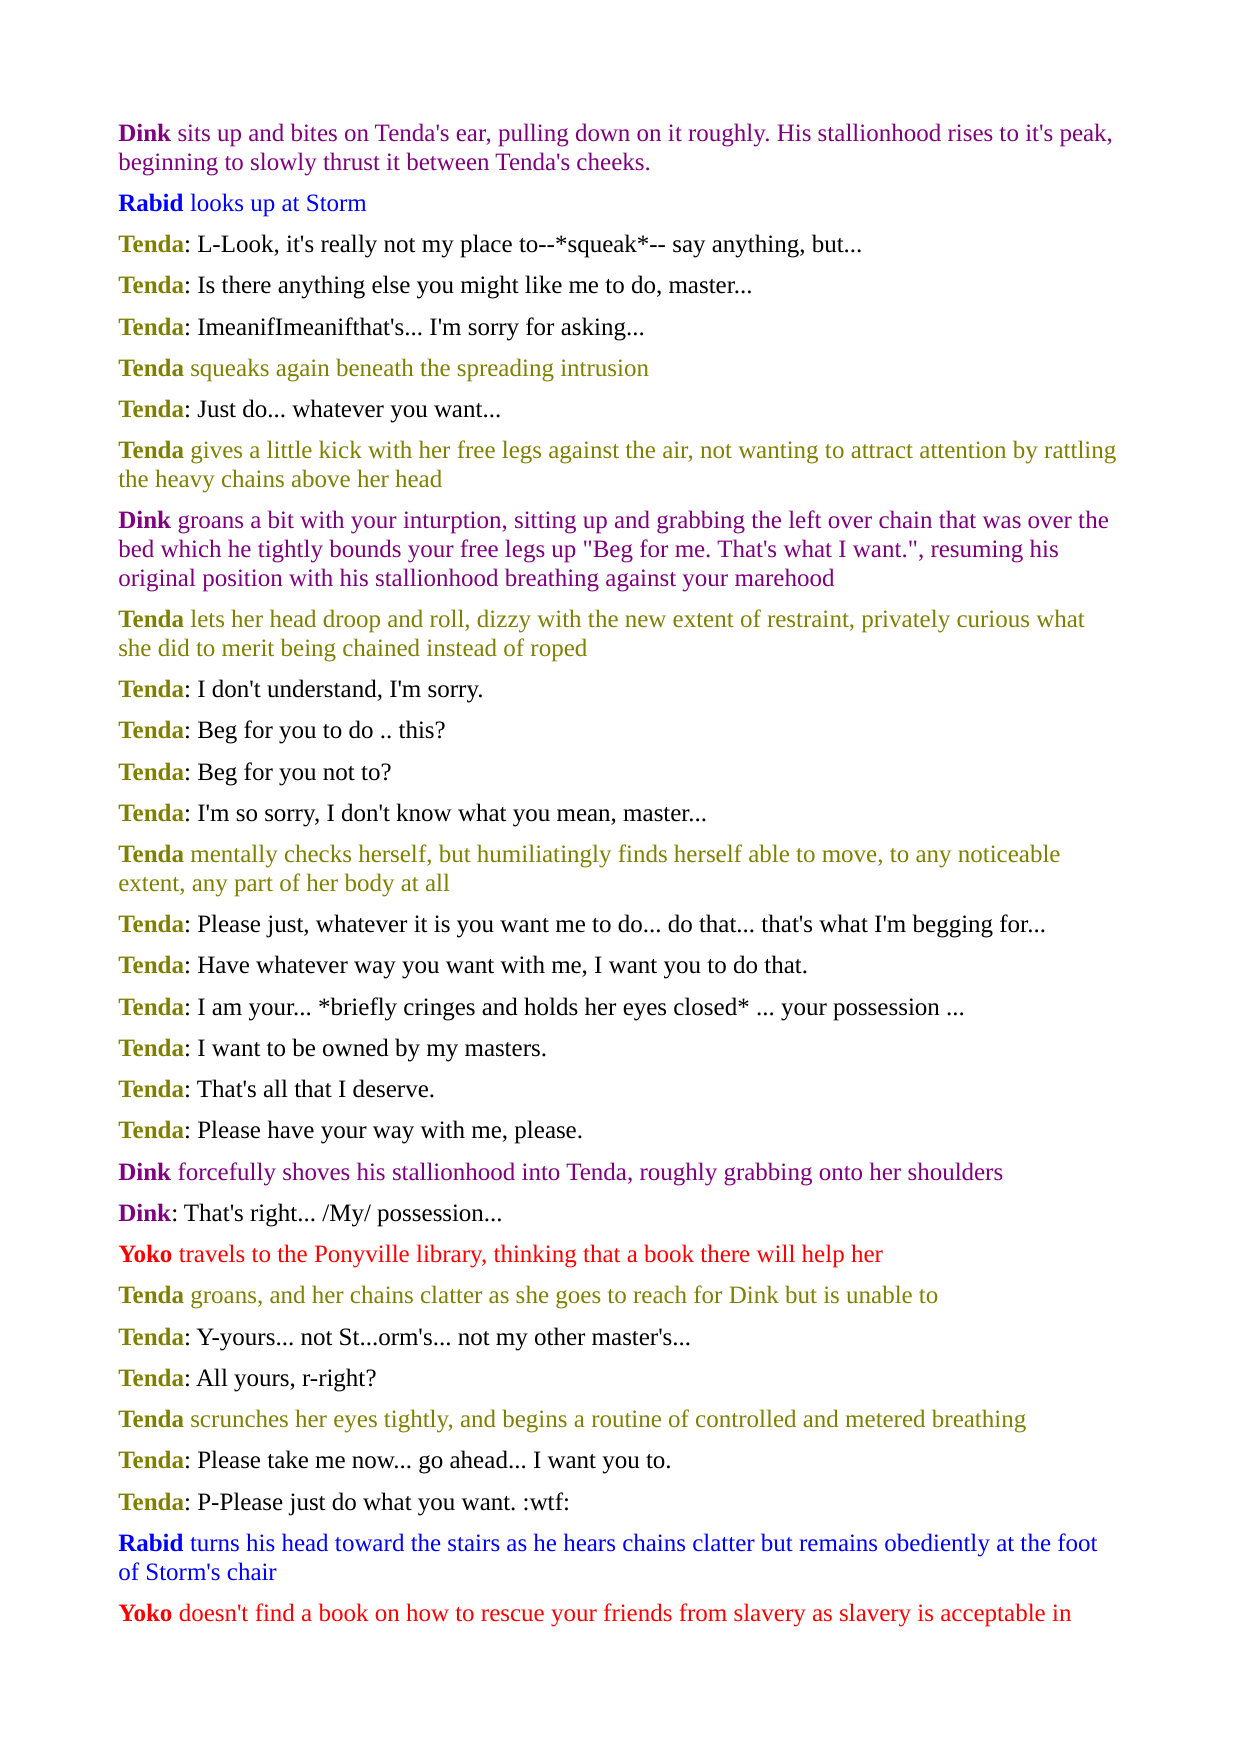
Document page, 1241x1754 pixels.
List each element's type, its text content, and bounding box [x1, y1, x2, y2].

text Dink groans a bit with your inturption, sitting up and grabbing the left over chain that was over the bed which he tightly bounds your free legs up "Beg for me. That's what I want.", resuming his original position with his stallionhood breathing against your marehood [118, 506, 1122, 592]
text Tenda: Please have your way with me, please. [118, 1116, 1122, 1144]
text Tenda: Beg for you to do .. this? [118, 716, 1122, 744]
text Tenda squeaks again beneath the spreading intrusion [118, 353, 1122, 382]
text Tenda groans, and her chains clatter as she goes to reach for Dink but is unable to [118, 1281, 1122, 1309]
text Tenda: ImeanifImeanifthat's... I'm sorry for asking... [118, 312, 1122, 341]
text Tenda: All yours, r-right? [118, 1363, 1122, 1392]
text Tenda: I want to be owned by my masters. [118, 1033, 1122, 1062]
text Rabid turns his head toward the stairs as he hears chains clatter but remains obediently at the foot of Storm's chair [118, 1528, 1122, 1586]
text Dink forcefully shoves his stallionhood into Tenda, roughly grabbing onto her shoulders [118, 1157, 1122, 1186]
text Tenda: Please take me now... go ahead... I want you to. [118, 1446, 1122, 1474]
text Rabid looks up at Storm [118, 188, 1122, 217]
text Tenda scrunches her eyes tightly, and begins a routine of controlled and metered breathing [118, 1404, 1122, 1433]
text Dink sits up and bites on Tenda's ear, pulling down on it roughly. His stallionhood rises to it's peak, beginning to slowly thrust it between Tenda's cheeks. [118, 118, 1122, 176]
text Tenda: Have whatever way you want with me, I want you to do that. [118, 951, 1122, 979]
text Yoko travels to the Ponyville library, thinking that a book there will help her [118, 1239, 1122, 1268]
text Tenda: P-Please just do what you want. :wtf: [118, 1487, 1122, 1516]
text Tenda: Please just, whatever it is you want me to do... do that... that's what I'm begging for... [118, 909, 1122, 938]
text Tenda: Beg for you not to? [118, 757, 1122, 786]
text Tenda mentally checks herself, but humiliatingly finds herself able to move, to any noticeable extent, any part of her body at all [118, 839, 1122, 897]
text Tenda: I am your... *briefly cringes and holds her eyes closed* ... your possession ... [118, 992, 1122, 1021]
text Tenda lets her head droop and roll, dizzy with the new extent of restraint, privately curious what she did to merit being chained instead of roped [118, 604, 1122, 662]
text Tenda: L-Look, it's really not my place to--*squeak*-- say anything, but... [118, 229, 1122, 258]
text Yoko doesn't find a book on how to rescue your friends from slavery as slavery is acceptable in [118, 1598, 1122, 1627]
text Dink: That's right... /My/ possession... [118, 1198, 1122, 1227]
text Tenda: I'm so sorry, I don't know what you mean, master... [118, 798, 1122, 827]
text Tenda: Just do... whatever you want... [118, 394, 1122, 423]
text Tenda gives a little kick with her free legs against the air, not wanting to attract attention by rattling the heavy chains above her head [118, 436, 1122, 493]
text Tenda: I don't understand, I'm sorry. [118, 674, 1122, 703]
text Tenda: Y-yours... not St...orm's... not my other master's... [118, 1322, 1122, 1351]
text Tenda: Is there anything else you might like me to do, master... [118, 271, 1122, 299]
text Tenda: That's all that I deserve. [118, 1074, 1122, 1103]
